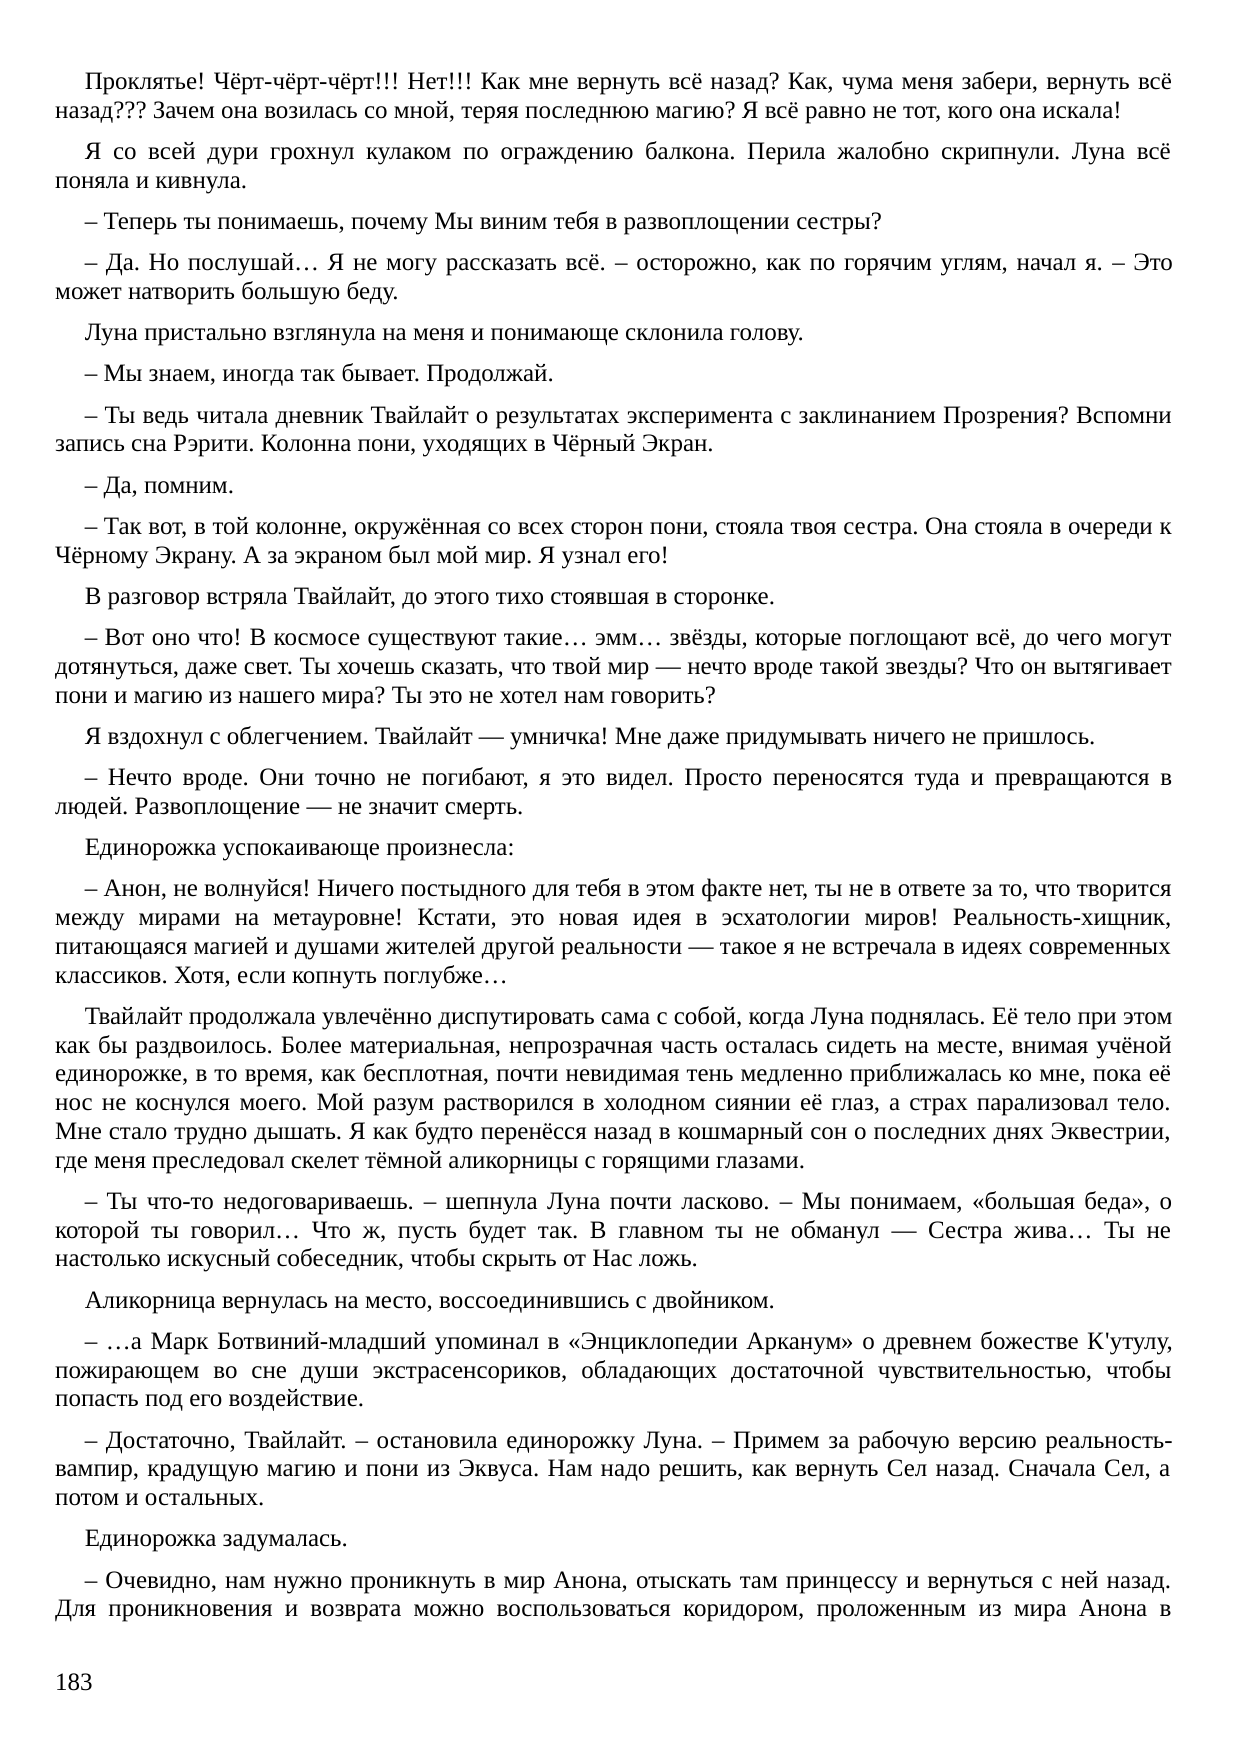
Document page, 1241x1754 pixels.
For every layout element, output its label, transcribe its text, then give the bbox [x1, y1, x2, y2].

text – Так вот, в той колонне, окружённая со всех сторон пони, стояла твоя сестра. Она стояла в очереди к Чёрному Экрану. А за экраном был мой мир. Я узнал его! [55, 511, 1173, 568]
text – …а Марк Ботвиний-младший упоминал в «Энциклопедии Арканум» о древнем божестве К'утулу, пожирающем во сне души экстрасенсориков, обладающих достаточной чувствительностью, чтобы попасть под его воздействие. [55, 1326, 1173, 1412]
text Проклятье! Чёрт-чёрт-чёрт!!! Нет!!! Как мне вернуть всё назад? Как, чума меня забери, вернуть всё назад??? Зачем она возилась со мной, теряя последнюю магию? Я всё равно не тот, кого она искала! [55, 66, 1173, 123]
text – Очевидно, нам нужно проникнуть в мир Анона, отыскать там принцессу и вернуться с ней назад. Для проникновения и возврата можно воспользоваться коридором, проложенным из мира Анона в [55, 1565, 1173, 1622]
text – Да. Но послушай… Я не могу рассказать всё. – осторожно, как по горячим углям, начал я. – Это может натворить большую беду. [55, 247, 1173, 305]
text Я вздохнул с облегчением. Твайлайт — умничка! Мне даже придумывать ничего не пришлось. [55, 721, 1173, 750]
text Луна пристально взглянула на меня и понимающе склонила голову. [55, 317, 1173, 346]
text Я со всей дури грохнул кулаком по ограждению балкона. Перила жалобно скрипнули. Луна всё поняла и кивнула. [55, 136, 1173, 193]
text В разговор встряла Твайлайт, до этого тихо стоявшая в сторонке. [55, 581, 1173, 610]
text – Ты что-то недоговариваешь. – шепнула Луна почти ласково. – Мы понимаем, «большая беда», о которой ты говорил… Что ж, пусть будет так. В главном ты не обманул — Сестра жива… Ты не настолько искусный собеседник, чтобы скрыть от Нас ложь. [55, 1186, 1173, 1272]
text Аликорница вернулась на место, воссоединившись с двойником. [55, 1285, 1173, 1313]
text – Ты ведь читала дневник Твайлайт о результатах эксперимента с заклинанием Прозрения? Вспомни запись сна Рэрити. Колонна пони, уходящих в Чёрный Экран. [55, 400, 1173, 457]
text – Нечто вроде. Они точно не погибают, я это видел. Просто переносятся туда и превращаются в людей. Развоплощение — не значит смерть. [55, 762, 1173, 820]
text – Достаточно, Твайлайт. – остановила единорожку Луна. – Примем за рабочую версию реальность-вампир, крадущую магию и пони из Эквуса. Нам надо решить, как вернуть Сел назад. Сначала Сел, а потом и остальных. [55, 1425, 1173, 1511]
text Единорожка успокаивающе произнесла: [55, 832, 1173, 861]
text – Мы знаем, иногда так бывает. Продолжай. [55, 358, 1173, 387]
text – Вот оно что! В космосе существуют такие… эмм… звёзды, которые поглощают всё, до чего могут дотянуться, даже свет. Ты хочешь сказать, что твой мир — нечто вроде такой звезды? Что он вытягивает пони и магию из нашего мира? Ты это не хотел нам говорить? [55, 622, 1173, 708]
text – Да, помним. [55, 470, 1173, 498]
text Единорожка задумалась. [55, 1523, 1173, 1552]
text – Теперь ты понимаешь, почему Мы виним тебя в развоплощении сестры? [55, 206, 1173, 235]
text – Анон, не волнуйся! Ничего постыдного для тебя в этом факте нет, ты не в ответе за то, что творится между мирами на метауровне! Кстати, это новая идея в эсхатологии миров! Реальность-хищник, питающаяся магией и душами жителей другой реальности — такое я не встречала в идеях современных классиков. Хотя, если копнуть поглубже… [55, 873, 1173, 988]
text Твайлайт продолжала увлечённо диспутировать сама с собой, когда Луна поднялась. Её тело при этом как бы раздвоилось. Более материальная, непрозрачная часть осталась сидеть на месте, внимая учёной единорожке, в то время, как бесплотная, почти невидимая тень медленно приближалась ко мне, пока её нос не коснулся моего. Мой разум растворился в холодном сиянии её глаз, а страх парализовал тело. Мне стало трудно дышать. Я как будто перенёсся назад в кошмарный сон о последних днях Эквестрии, где меня преследовал скелет тёмной аликорницы с горящими глазами. [55, 1001, 1173, 1173]
